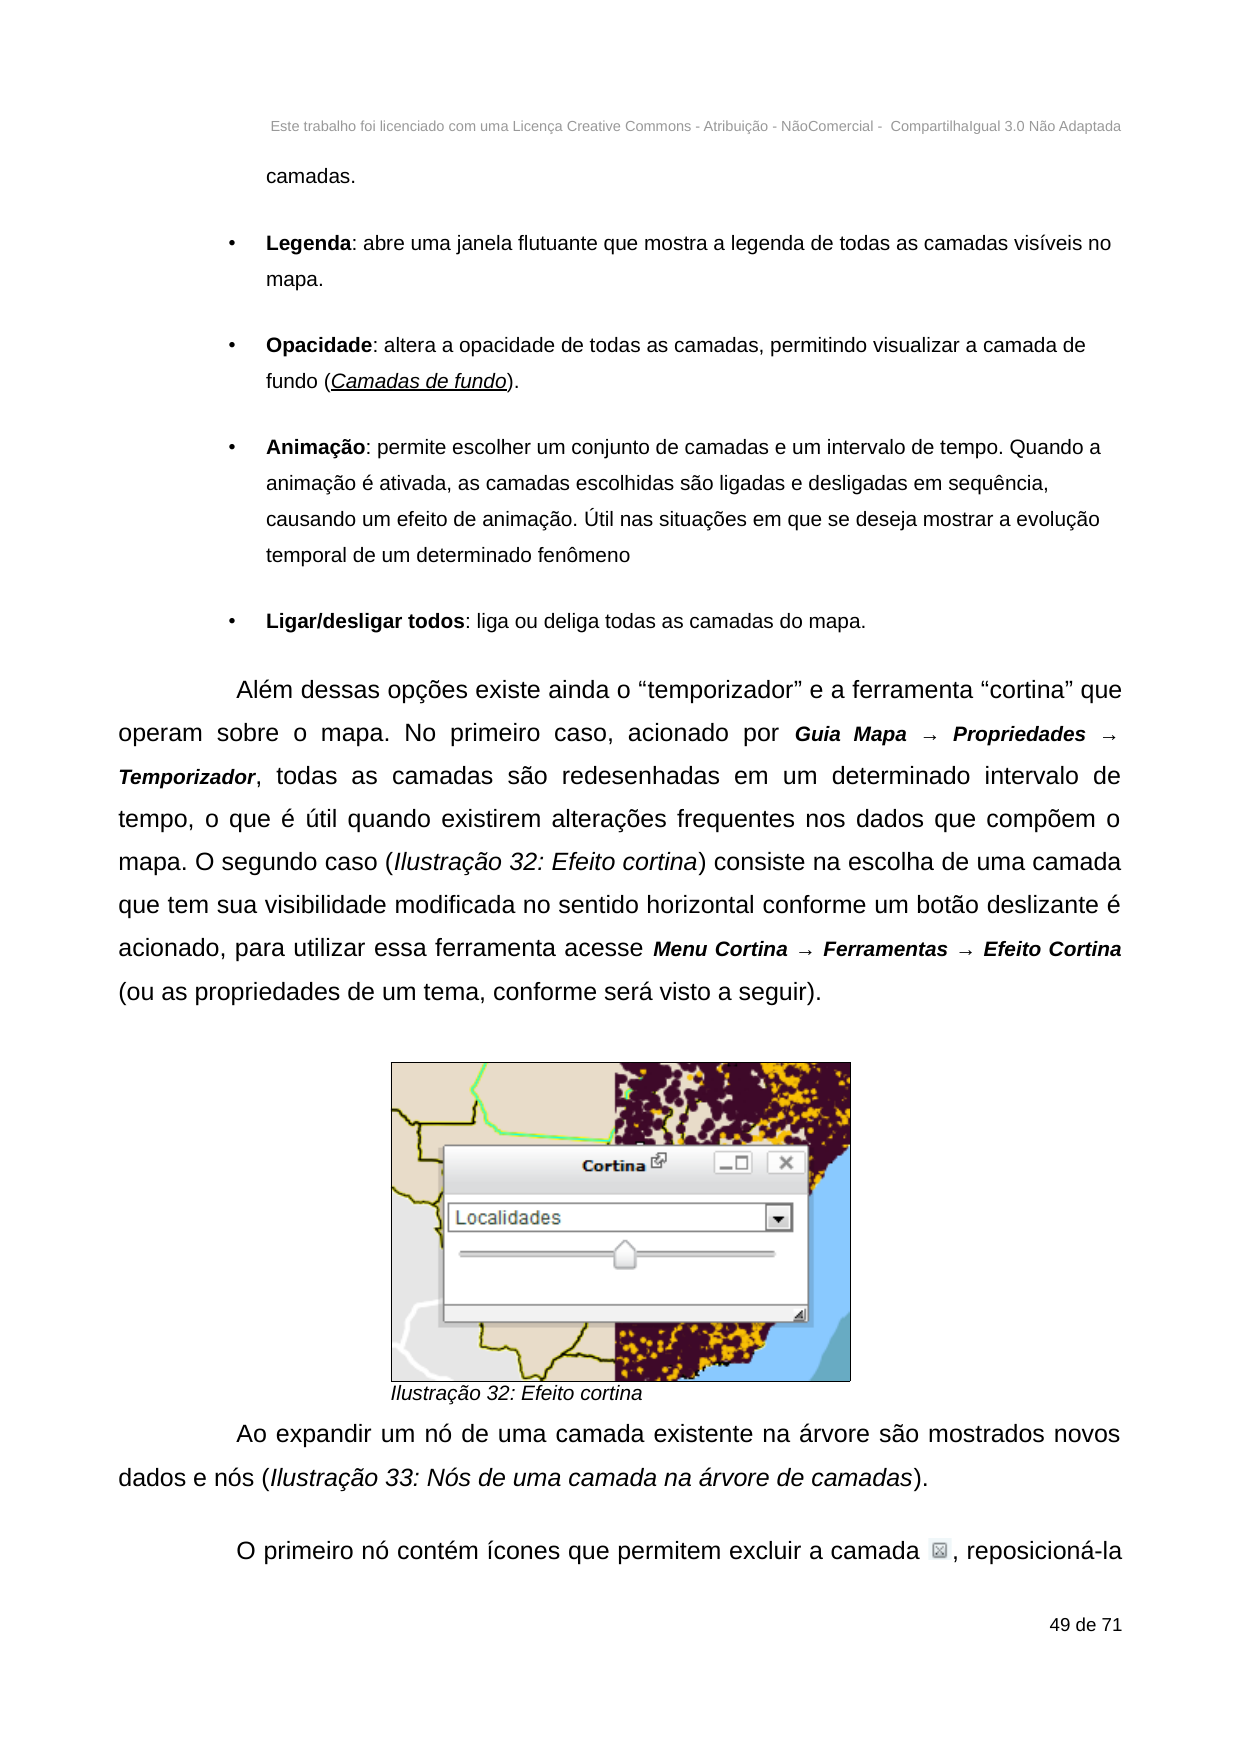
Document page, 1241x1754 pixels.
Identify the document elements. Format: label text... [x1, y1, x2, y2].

list Opacidade: altera a opacidade de todas as camadas, permitindo visualizar a camada de fundo (Camadas de fundo). [228, 332, 1122, 392]
text O primeiro nó contém ícones que permitem excluir a camada , reposicioná-la [118, 1536, 1122, 1564]
picture [928, 1538, 952, 1560]
list camadas. [228, 164, 1122, 188]
text Além dessas opções existe ainda o “temporizador” e a ferramenta “cortina” que operam sobre o mapa. No primeiro caso, acionado por guia Mapa → Propriedades → Temporizador, todas as camadas são redesenhadas em um determinado intervalo de tempo, o que é útil quando existirem alterações frequentes nos dados que compõem o mapa. O segundo caso (Ilustração 32: Efeito cortina) consiste na escolha de uma camada que tem sua visibilidade modificada no sentido horizontal conforme um botão deslizante é acionado, para utilizar essa ferramenta acesse Menu cortina → Ferramentas → Efeito cortina (ou as propriedades de um tema, conforme será visto a seguir). [118, 675, 1122, 1005]
text Ilustração 32: Efeito cortina [390, 1381, 850, 1405]
text Ao expandir um nó de uma camada existente na árvore são mostrados novos dados e nós (Ilustração 33: Nós de uma camada na árvore de camadas). [118, 1050, 1122, 1491]
picture [392, 1063, 850, 1381]
list Legenda: abre uma janela flutuante que mostra a legenda de todas as camadas visíveis no mapa. [228, 230, 1122, 290]
list Animação: permite escolher um conjunto de camadas e um intervalo de tempo. Quando a animação é ativada, as camadas escolhidas são ligadas e desligadas em sequência, causando um efeito de animação. Útil nas situações em que se deseja mostrar a evolução temporal de um determinado fenômeno [228, 434, 1122, 566]
list Ligar/desligar todos: liga ou deliga todas as camadas do mapa. [228, 608, 1122, 633]
